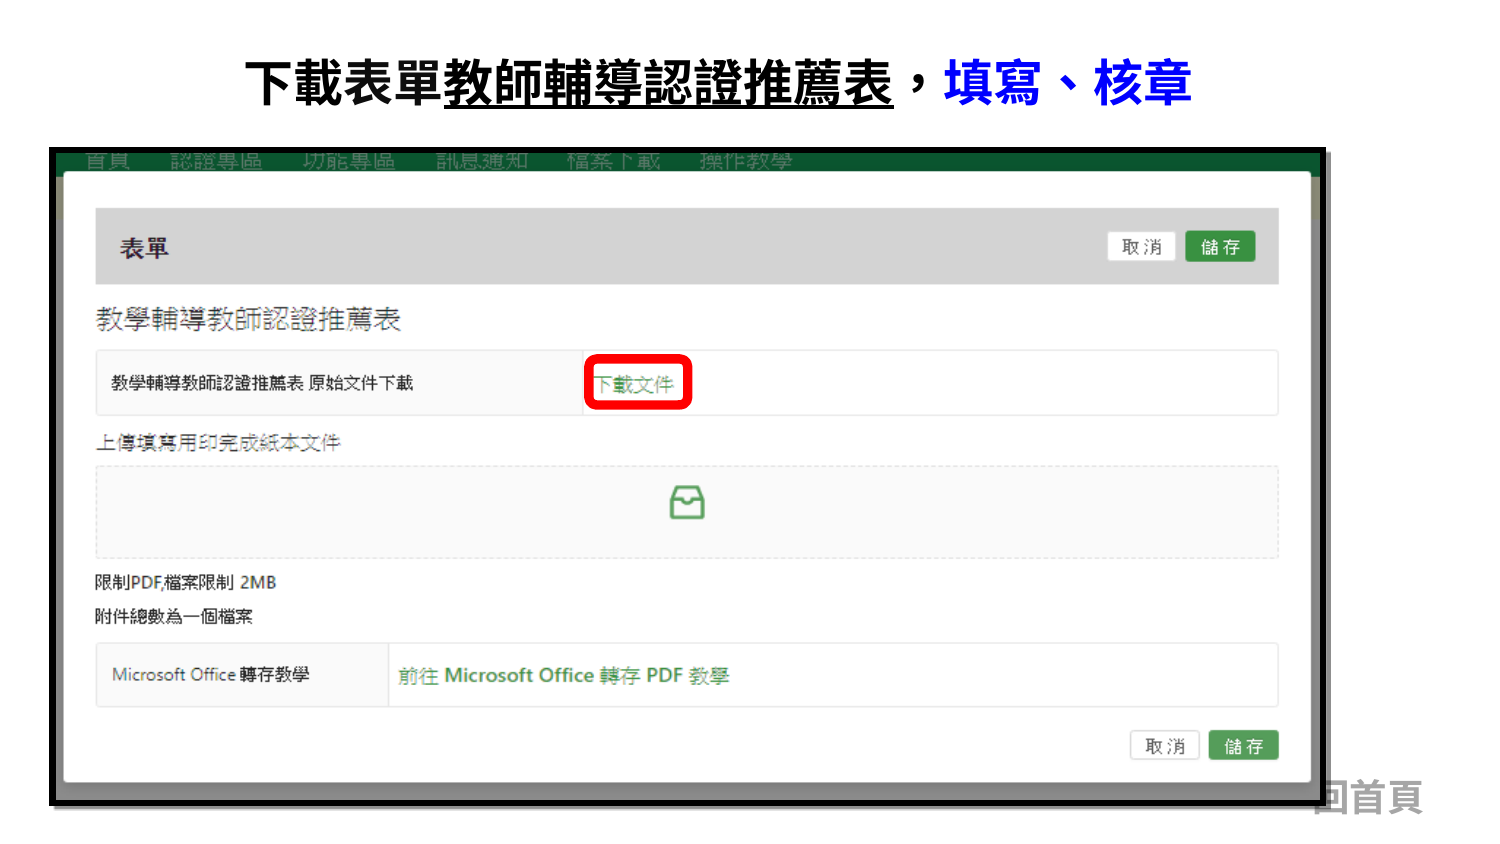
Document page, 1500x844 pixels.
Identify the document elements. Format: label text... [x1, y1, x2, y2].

text_box 下載表單教師輔導認證推薦表，填寫、核章 [11, 46, 1427, 117]
picture [55, 153, 1320, 801]
